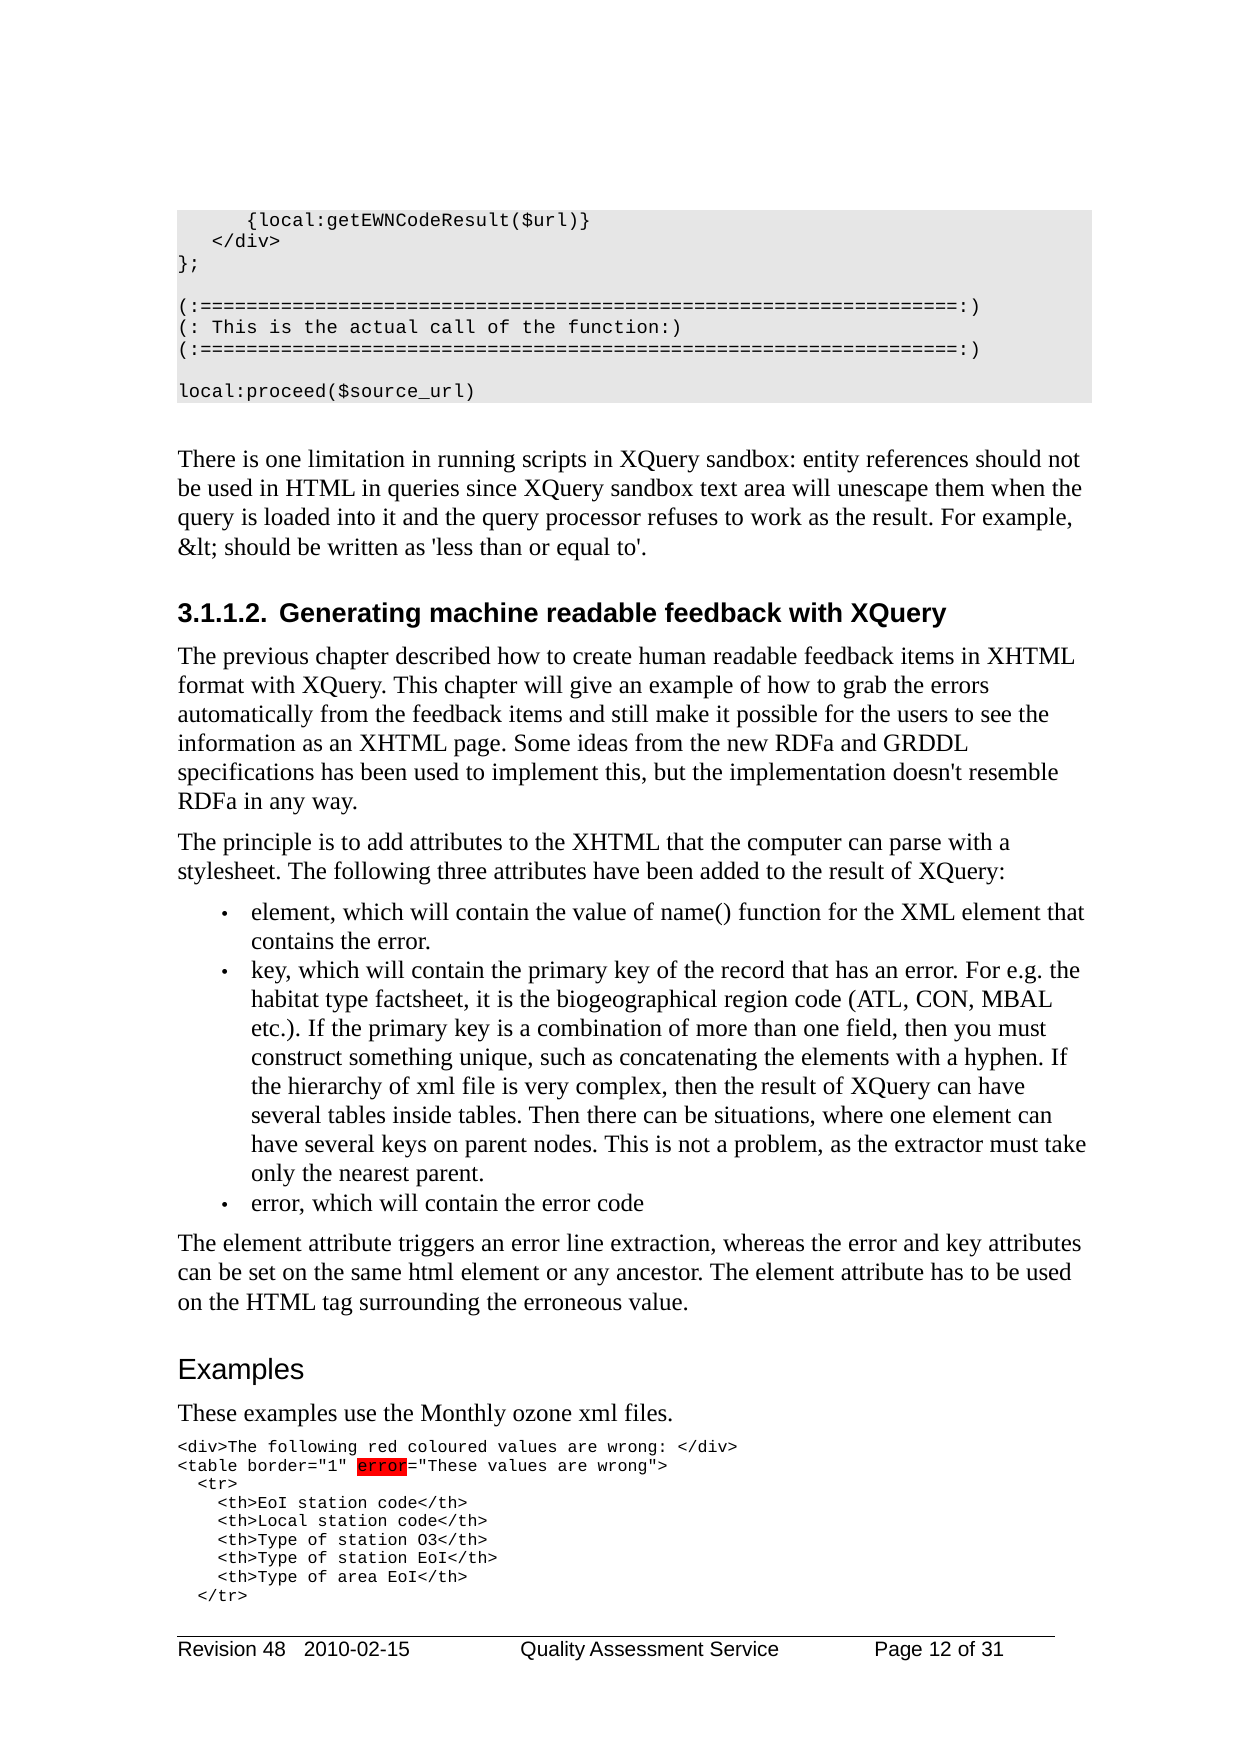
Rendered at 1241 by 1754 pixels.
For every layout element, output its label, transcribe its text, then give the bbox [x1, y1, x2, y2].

text <th>EoI station code</th> [177, 1495, 1092, 1513]
list {local:getEWNCodeResult($url)} [177, 210, 1092, 232]
text There is one limitation in running scripts in XQuery sandbox: entity references should not be used in HTML in queries since XQuery sandbox text area will unescape them when the query is loaded into it and the query processor refuses to work as the result. For example, &lt; should be written as 'less than or equal to'. [177, 444, 1092, 560]
text The principle is to add attributes to the XHTML that the computer can parse with a stylesheet. The following three attributes have been added to the result of XQuery: [177, 827, 1092, 885]
text The previous chapter described how to create human readable feedback items in XHTML format with XQuery. This chapter will give an example of how to grab the errors automatically from the feedback items and still make it possible for the users to see the information as an XHTML page. Some ideas from the new RDFa and GRDDL specifications has been used to implement this, but the implementation doesn't resemble RDFa in any way. [177, 641, 1092, 815]
text These examples use the Monthly ozone xml files. [177, 1398, 1092, 1427]
text The element attribute triggers an error line extraction, whereas the error and key attributes can be set on the same html element or any ancestor. The element attribute has to be used on the HTML tag surrounding the erroneous value. [177, 1228, 1092, 1315]
text <th>Type of station EoI</th> [177, 1550, 1092, 1569]
text <th>Type of station O3</th> [177, 1532, 1092, 1550]
list (:==================================================================:) [177, 296, 1092, 317]
list local:proceed($source_url) [177, 382, 1092, 403]
list }; [177, 253, 1092, 274]
list </div> [177, 232, 1092, 253]
list element, which will contain the value of name() function for the XML element that contains the error. [221, 897, 1092, 955]
text <tr> [177, 1476, 1092, 1495]
list key, which will contain the primary key of the record that has an error. For e.g. the habitat type factsheet, it is the biogeographical region code (ATL, CON, MBAL etc.). If the primary key is a combination of more than one field, then you must construct something unique, such as concatenating the elements with a hyphen. If the hierarchy of xml file is very complex, then the result of XQuery can have several tables inside tables. Then there can be situations, where one element can have several keys on parent nodes. This is not a problem, as the extractor must take only the nearest parent. [221, 955, 1092, 1187]
subtitle Generating machine readable feedback with XQuery [177, 597, 1092, 628]
text <div>The following red coloured values are wrong: </div> [177, 1439, 1092, 1458]
text <table border="1" error="These values are wrong"> [177, 1458, 1092, 1476]
list (:==================================================================:) [177, 339, 1092, 360]
text <th>Type of area EoI</th> [177, 1569, 1092, 1587]
text <th>Local station code</th> [177, 1513, 1092, 1532]
text </tr> [177, 1587, 1092, 1606]
subtitle Examples [177, 1352, 1092, 1386]
list error, which will contain the error code [221, 1187, 1092, 1216]
list (: This is the actual call of the function:) [177, 317, 1092, 339]
